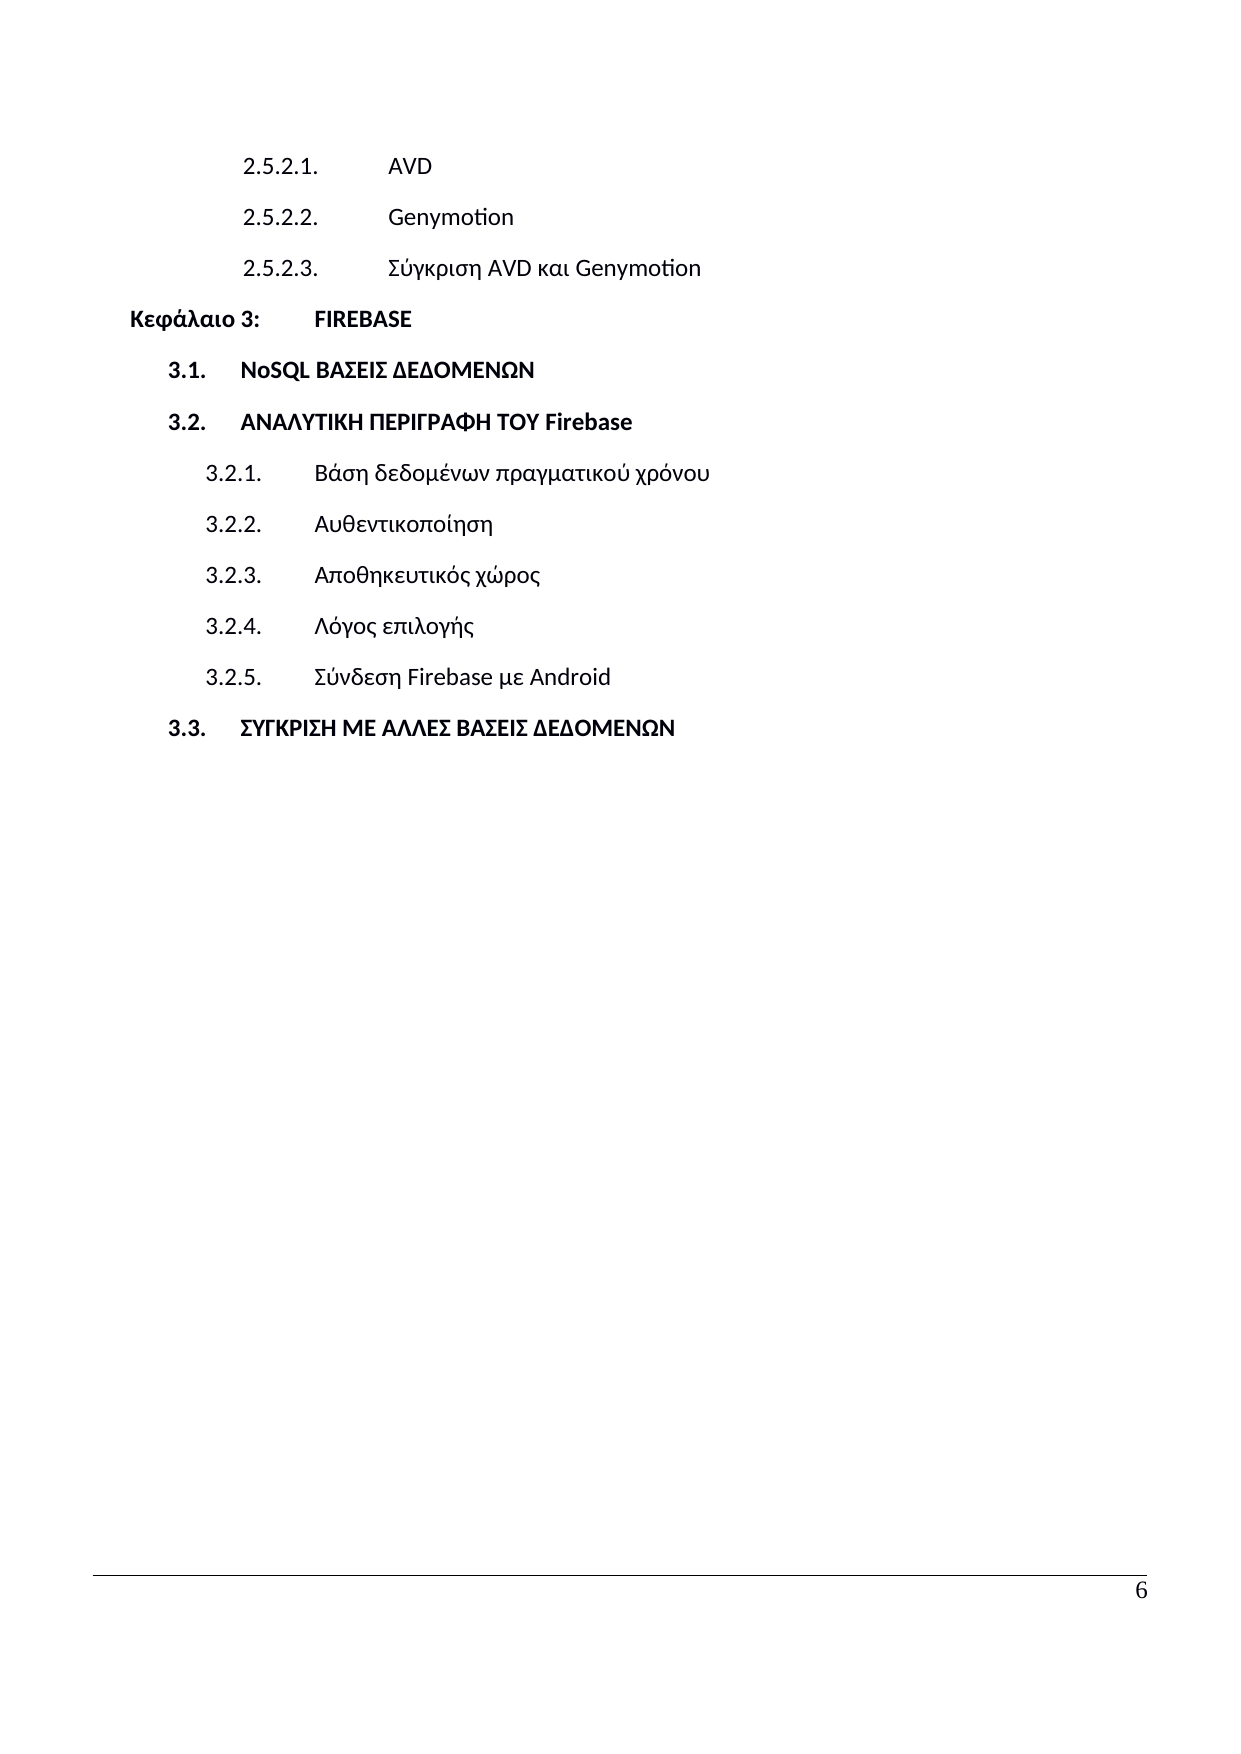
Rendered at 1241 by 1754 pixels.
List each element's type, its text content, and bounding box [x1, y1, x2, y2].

list ΑΝΑΛΥΤΙΚΗ ΠΕΡΙΓΡΑΦΗ ΤΟΥ Firebase [168, 406, 1147, 436]
list Αποθηκευτικός χώρος [205, 559, 1147, 590]
list ΣΥΓΚΡΙΣΗ ΜΕ ΑΛΛΕΣ ΒΑΣΕΙΣ ΔΕΔΟΜΕΝΩΝ [168, 713, 1147, 743]
list AVD [243, 150, 1147, 181]
list Genymotion [243, 201, 1147, 232]
list Σύνδεση Firebase με Android [205, 661, 1147, 692]
list Αυθεντικοποίηση [205, 508, 1147, 538]
list Σύγκριση AVD και Genymotion [243, 252, 1147, 283]
list Βάση δεδομένων πραγματικού χρόνου [205, 457, 1147, 487]
list FIREBASE [130, 303, 1147, 334]
list Λόγος επιλογής [205, 610, 1147, 641]
list NoSQL ΒΑΣΕΙΣ ΔΕΔΟΜΕΝΩΝ [168, 354, 1147, 385]
